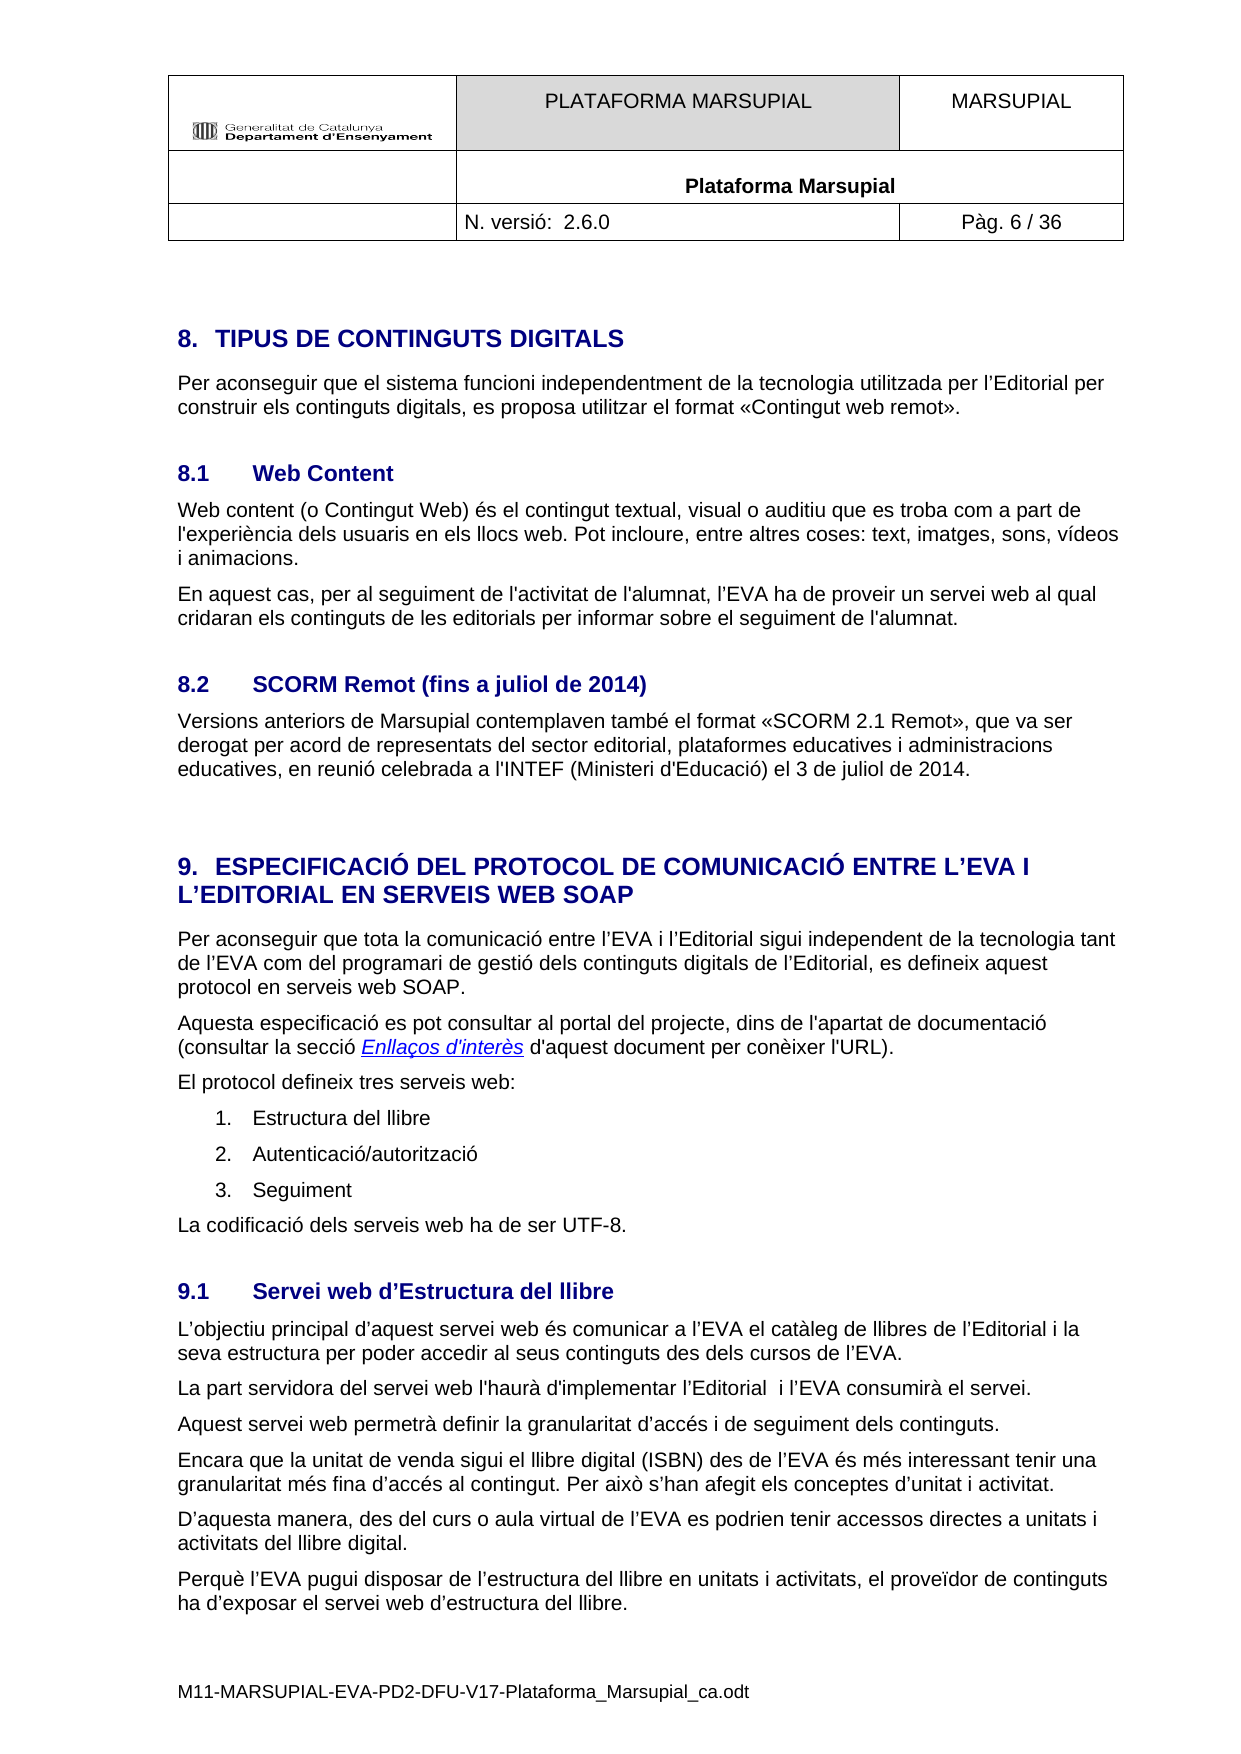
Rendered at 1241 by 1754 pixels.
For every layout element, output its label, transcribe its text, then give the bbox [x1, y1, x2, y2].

subtitle SCORM Remot (fins a juliol de 2014) [177, 671, 1122, 697]
text D’aquesta manera, des del curs o aula virtual de l’EVA es podrien tenir accessos directes a unitats i activitats del llibre digital. [177, 1507, 1122, 1555]
text Per aconseguir que tota la comunicació entre l’EVA i l’Editorial sigui independent de la tecnologia tant de l’EVA com del programari de gestió dels continguts digitals de l’Editorial, es defineix aquest protocol en serveis web SOAP. [177, 927, 1122, 999]
list Estructura del llibre [215, 1106, 1122, 1130]
text Aquest servei web permetrà definir la granularitat d’accés i de seguiment dels continguts. [177, 1412, 1122, 1436]
text En aquest cas, per al seguiment de l'activitat de l'alumnat, l’EVA ha de proveir un servei web al qual cridaran els continguts de les editorials per informar sobre el seguiment de l'alumnat. [177, 582, 1122, 629]
list Autenticació/autorització [215, 1142, 1122, 1166]
text Web content (o Contingut Web) és el contingut textual, visual o auditiu que es troba com a part de l'experiència dels usuaris en els llocs web. Pot incloure, entre altres coses: text, imatges, sons, vídeos i animacions. [177, 498, 1122, 570]
text Aquesta especificació es pot consultar al portal del projecte, dins de l'apartat de documentació (consultar la secció Enllaços d'interès d'aquest document per conèixer l'URL). [177, 1011, 1122, 1058]
text La part servidora del servei web l'haurà d'implementar l’Editorial i l’EVA consumirà el servei. [177, 1376, 1122, 1400]
subtitle ESPECIFICACIÓ DEL PROTOCOL DE COMUNICACIÓ ENTRE L’EVA I L’EDITORIAL EN SERVEIS WEB SOAP [177, 852, 1122, 909]
text Versions anteriors de Marsupial contemplaven també el format «SCORM 2.1 Remot», que va ser derogat per acord de representats del sector editorial, plataformes educatives i administracions educatives, en reunió celebrada a l'INTEF (Ministeri d'Educació) el 3 de juliol de 2014. [177, 709, 1122, 781]
text Perquè l’EVA pugui disposar de l’estructura del llibre en unitats i activitats, el proveïdor de continguts ha d’exposar el servei web d’estructura del llibre. [177, 1567, 1122, 1615]
text Encara que la unitat de venda sigui el llibre digital (ISBN) des de l’EVA és més interessant tenir una granularitat més fina d’accés al contingut. Per això s’han afegit els conceptes d’unitat i activitat. [177, 1448, 1122, 1496]
text L’objectiu principal d’aquest servei web és comunicar a l’EVA el catàleg de llibres de l’Editorial i la seva estructura per poder accedir al seus continguts des dels cursos de l’EVA. [177, 1316, 1122, 1364]
text El protocol defineix tres serveis web: [177, 1070, 1122, 1094]
subtitle Web Content [177, 460, 1122, 486]
list Seguiment [215, 1177, 1122, 1201]
text Per aconseguir que el sistema funcioni independentment de la tecnologia utilitzada per l’Editorial per construir els continguts digitals, es proposa utilitzar el format «Contingut web remot». [177, 371, 1122, 419]
text La codificació dels serveis web ha de ser UTF-8. [177, 1213, 1122, 1237]
subtitle TIPUS DE CONTINGUTS DIGITALS [177, 324, 1122, 353]
subtitle Servei web d’Estructura del llibre [177, 1278, 1122, 1305]
